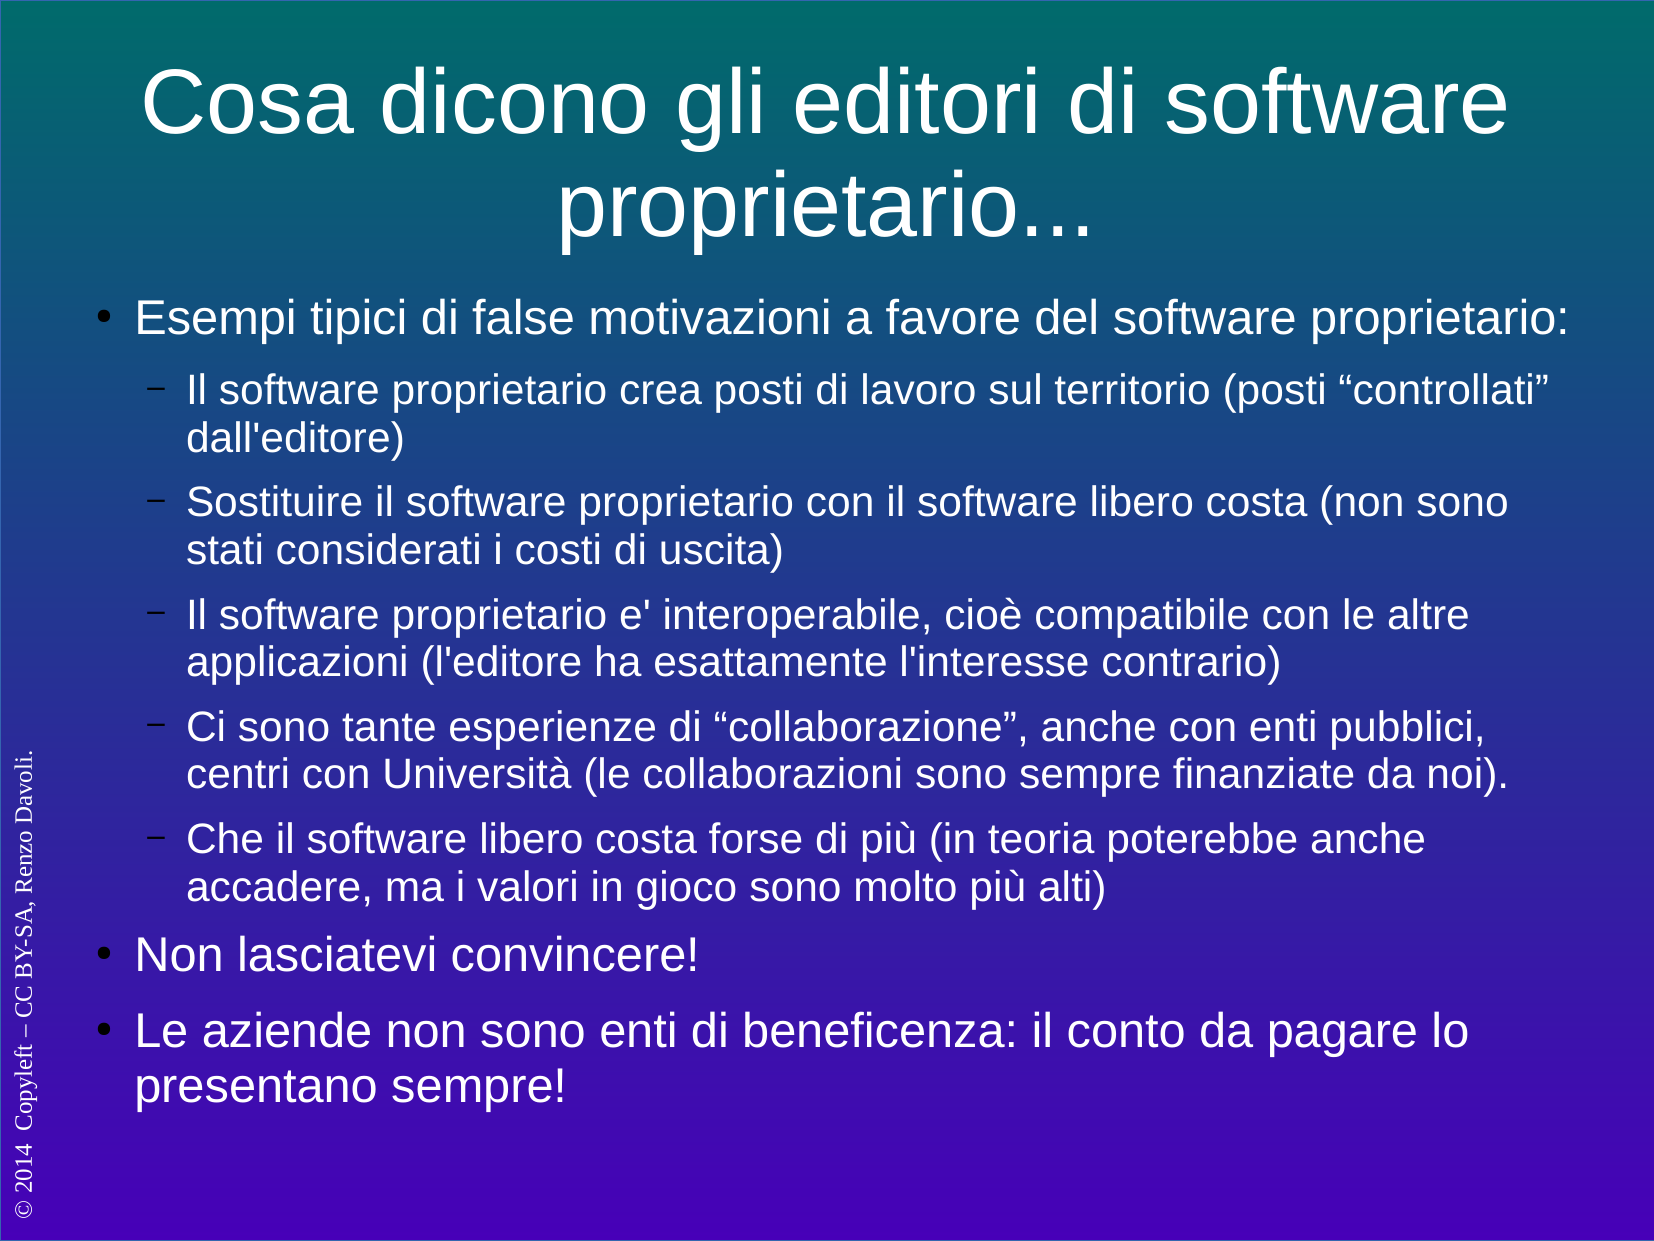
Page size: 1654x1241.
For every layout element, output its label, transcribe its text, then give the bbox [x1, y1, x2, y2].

title Cosa dicono gli editori di software proprietario... [82, 50, 1571, 256]
list Esempi tipici di false motivazioni a favore del software proprietario: Il software proprietario crea posti di lavoro sul territorio (posti “controllati” dall'editore) Sostituire il software proprietario con il software libero costa (non sono stati considerati i costi di uscita) Il software proprietario e' interoperabile, cioè compatibile con le altre applicazioni (l'editore ha esattamente l'interesse contrario) Ci sono tante esperienze di “collaborazione”, anche con enti pubblici, centri con Università (le collaborazioni sono sempre finanziate da noi). Che il software libero costa forse di più (in teoria poterebbe anche accadere, ma i valori in gioco sono molto più alti) Non lasciatevi convincere! Le aziende non sono enti di beneficenza: il conto da pagare lo presentano sempre! [82, 290, 1571, 1163]
